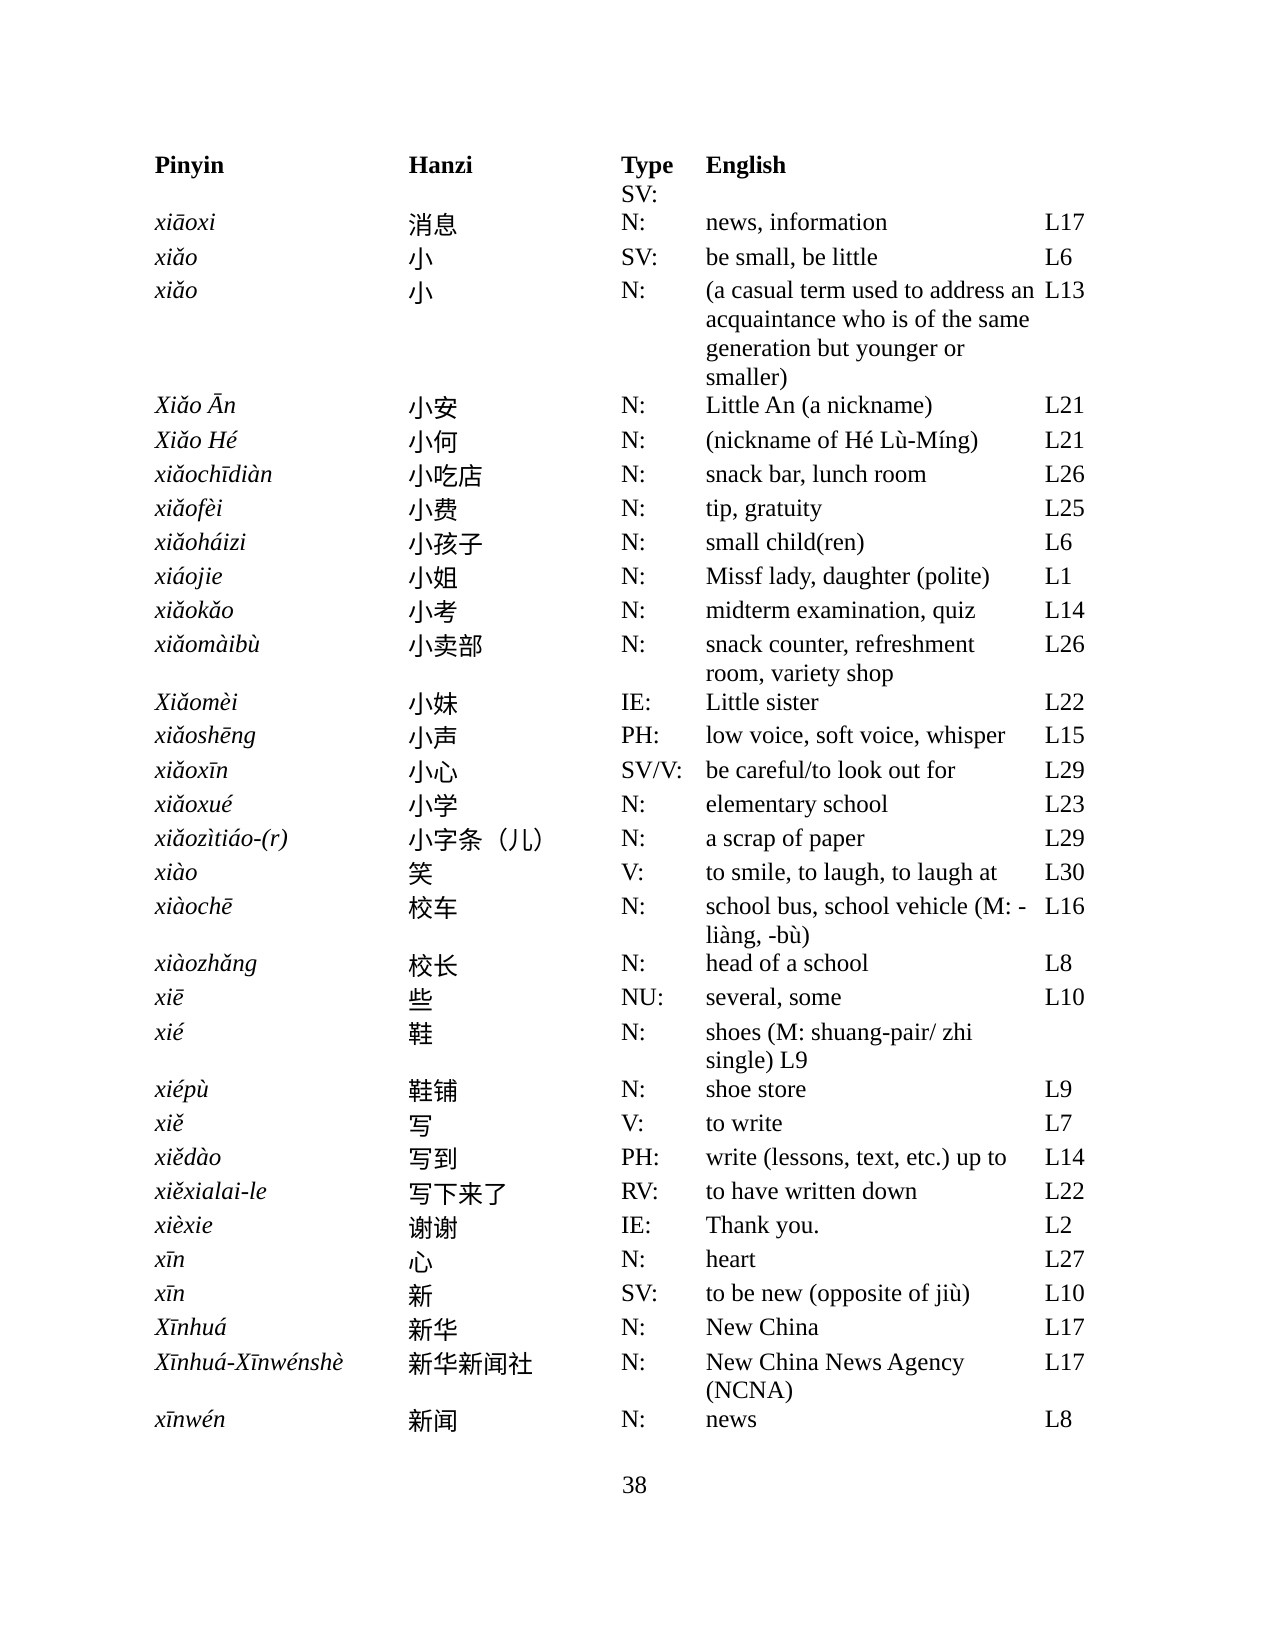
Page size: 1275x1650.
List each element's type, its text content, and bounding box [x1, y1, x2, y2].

table_cell 小吃店 [404, 459, 616, 493]
table_cell N: [616, 1017, 701, 1074]
table_cell N: [616, 1347, 701, 1404]
table_cell [1040, 1017, 1125, 1074]
table_cell xiǎoxīn [150, 755, 404, 789]
table_header Pinyin [150, 150, 404, 179]
table_cell 新华 [404, 1313, 616, 1347]
table_cell 新华新闻社 [404, 1347, 616, 1404]
table_cell SV: [616, 242, 701, 276]
table_cell SV: [616, 1279, 701, 1312]
table_cell SV/V: [616, 755, 701, 789]
table_cell N: [616, 1404, 701, 1438]
table_cell head of a school [701, 949, 1040, 982]
table_cell 写 [404, 1108, 616, 1142]
table_cell snack bar, lunch room [701, 459, 1040, 493]
table_cell midterm examination, quiz [701, 595, 1040, 629]
table_cell 小姐 [404, 561, 616, 595]
table_cell xiáojie [150, 561, 404, 595]
table_cell L21 [1040, 391, 1125, 425]
table_cell Missf lady, daughter (polite) [701, 561, 1040, 595]
table_cell L10 [1040, 1279, 1125, 1312]
table_cell 写下来了 [404, 1176, 616, 1210]
table_cell xiàozhǎng [150, 949, 404, 982]
table_cell L23 [1040, 789, 1125, 823]
table_cell news [701, 1404, 1040, 1438]
table_cell tip, gratuity [701, 493, 1040, 527]
table_cell xīnwén [150, 1404, 404, 1438]
table_cell xiǎo [150, 242, 404, 276]
table_cell be small, be little [701, 242, 1040, 276]
table_cell V: [616, 1108, 701, 1142]
table_cell Little sister [701, 687, 1040, 721]
table_cell 小声 [404, 721, 616, 755]
table_cell 消息 [404, 208, 616, 242]
table_cell L10 [1040, 983, 1125, 1017]
table_cell N: [616, 459, 701, 493]
table_cell xiépù [150, 1074, 404, 1108]
table_cell N: [616, 527, 701, 561]
table_cell 小心 [404, 755, 616, 789]
table_cell xiào [150, 857, 404, 891]
table_cell L25 [1040, 493, 1125, 527]
table_header English [701, 150, 1040, 179]
table_cell N: [616, 425, 701, 459]
table_cell N: [616, 391, 701, 425]
table_cell PH: [616, 721, 701, 755]
table_cell Xīnhuá [150, 1313, 404, 1347]
table_cell New China News Agency (NCNA) [701, 1347, 1040, 1404]
table_cell V: [616, 857, 701, 891]
table_header Type [616, 150, 701, 179]
table_cell N: [616, 891, 701, 948]
table_cell to be new (opposite of jiù) [701, 1279, 1040, 1312]
table_cell 小字条（儿） [404, 823, 616, 857]
table_cell xiǎofèi [150, 493, 404, 527]
table_cell [150, 179, 404, 207]
table_cell N: [616, 493, 701, 527]
table_cell NU: [616, 983, 701, 1017]
table_cell L9 [1040, 1074, 1125, 1108]
table_cell xiědào [150, 1142, 404, 1176]
table_cell xiǎochīdiàn [150, 459, 404, 493]
table_cell xiǎozìtiáo-(r) [150, 823, 404, 857]
table_cell IE: [616, 687, 701, 721]
table_cell write (lessons, text, etc.) up to [701, 1142, 1040, 1176]
table_cell small child(ren) [701, 527, 1040, 561]
table_cell New China [701, 1313, 1040, 1347]
table_cell xiǎoshēng [150, 721, 404, 755]
table_cell 校车 [404, 891, 616, 948]
table_cell 小安 [404, 391, 616, 425]
table_cell news, information [701, 208, 1040, 242]
table_cell N: [616, 1074, 701, 1108]
table_cell L7 [1040, 1108, 1125, 1142]
table_cell to write [701, 1108, 1040, 1142]
table_cell snack counter, refreshment room, variety shop [701, 629, 1040, 687]
table_cell L17 [1040, 1347, 1125, 1404]
table_cell 小何 [404, 425, 616, 459]
table_cell 小考 [404, 595, 616, 629]
table_cell heart [701, 1244, 1040, 1278]
table_cell L29 [1040, 755, 1125, 789]
table_cell 小卖部 [404, 629, 616, 687]
table_cell L15 [1040, 721, 1125, 755]
table_cell L22 [1040, 687, 1125, 721]
table_cell N: [616, 595, 701, 629]
table_cell SV: [616, 179, 701, 207]
table_cell 鞋铺 [404, 1074, 616, 1108]
table_cell Thank you. [701, 1210, 1040, 1244]
table_cell L17 [1040, 208, 1125, 242]
table_cell xiǎokǎo [150, 595, 404, 629]
table_cell L17 [1040, 1313, 1125, 1347]
table_cell L22 [1040, 1176, 1125, 1210]
table_cell PH: [616, 1142, 701, 1176]
table_cell RV: [616, 1176, 701, 1210]
table_cell 小费 [404, 493, 616, 527]
table_cell L1 [1040, 561, 1125, 595]
table_cell xièxie [150, 1210, 404, 1244]
table_cell L13 [1040, 276, 1125, 391]
table_cell elementary school [701, 789, 1040, 823]
table_cell Xīnhuá-Xīnwénshè [150, 1347, 404, 1404]
table_cell xiě [150, 1108, 404, 1142]
table_cell N: [616, 1244, 701, 1278]
table_cell 小 [404, 242, 616, 276]
table_cell Xiǎomèi [150, 687, 404, 721]
table_cell N: [616, 949, 701, 982]
table_cell N: [616, 789, 701, 823]
table_cell N: [616, 208, 701, 242]
table_cell low voice, soft voice, whisper [701, 721, 1040, 755]
table_cell L2 [1040, 1210, 1125, 1244]
table_cell N: [616, 629, 701, 687]
table_cell xīn [150, 1279, 404, 1312]
table_cell 小妹 [404, 687, 616, 721]
table_cell to smile, to laugh, to laugh at [701, 857, 1040, 891]
table_cell shoes (M: shuang-pair/ zhi single) L9 [701, 1017, 1040, 1074]
table_cell 校长 [404, 949, 616, 982]
table_cell Xiǎo Hé [150, 425, 404, 459]
table_cell L26 [1040, 459, 1125, 493]
table_header Hanzi [404, 150, 616, 179]
table_cell 心 [404, 1244, 616, 1278]
table_cell L14 [1040, 595, 1125, 629]
table_cell N: [616, 276, 701, 391]
table_cell L6 [1040, 242, 1125, 276]
table_cell xiǎomàibù [150, 629, 404, 687]
table_cell L29 [1040, 823, 1125, 857]
table_cell xiǎo [150, 276, 404, 391]
table_cell 小学 [404, 789, 616, 823]
table_cell 小孩子 [404, 527, 616, 561]
table_cell xiāoxi [150, 208, 404, 242]
table_cell shoe store [701, 1074, 1040, 1108]
table_cell to have written down [701, 1176, 1040, 1210]
table_cell school bus, school vehicle (M: -liàng, -bù) [701, 891, 1040, 948]
table_cell xiàochē [150, 891, 404, 948]
table_cell N: [616, 823, 701, 857]
table_cell L26 [1040, 629, 1125, 687]
table_cell N: [616, 1313, 701, 1347]
table_cell 些 [404, 983, 616, 1017]
table_cell L8 [1040, 1404, 1125, 1438]
table_cell L6 [1040, 527, 1125, 561]
table_cell 新闻 [404, 1404, 616, 1438]
table_cell (a casual term used to address an acquaintance who is of the same generation but younger or smaller) [701, 276, 1040, 391]
table_cell 鞋 [404, 1017, 616, 1074]
table_cell L21 [1040, 425, 1125, 459]
table_cell L30 [1040, 857, 1125, 891]
table_cell (nickname of Hé Lù-Míng) [701, 425, 1040, 459]
table_cell xiǎoxué [150, 789, 404, 823]
table_cell 谢谢 [404, 1210, 616, 1244]
table_cell 写到 [404, 1142, 616, 1176]
table_cell be careful/to look out for [701, 755, 1040, 789]
table_cell xiē [150, 983, 404, 1017]
table_cell IE: [616, 1210, 701, 1244]
table_cell xiǎoháizi [150, 527, 404, 561]
table_cell 新 [404, 1279, 616, 1312]
table_cell xié [150, 1017, 404, 1074]
table_cell [701, 179, 1040, 207]
table_cell N: [616, 561, 701, 595]
table_cell Little An (a nickname) [701, 391, 1040, 425]
table_cell L14 [1040, 1142, 1125, 1176]
table_cell [404, 179, 616, 207]
table_header [1040, 150, 1125, 179]
table_cell several, some [701, 983, 1040, 1017]
table_cell 小 [404, 276, 616, 391]
table_cell a scrap of paper [701, 823, 1040, 857]
table_cell 笑 [404, 857, 616, 891]
table_cell Xiǎo Ān [150, 391, 404, 425]
table_cell xīn [150, 1244, 404, 1278]
table_cell L16 [1040, 891, 1125, 948]
table_cell L8 [1040, 949, 1125, 982]
table_cell [1040, 179, 1125, 207]
table_cell xiěxialai-le [150, 1176, 404, 1210]
table_cell L27 [1040, 1244, 1125, 1278]
